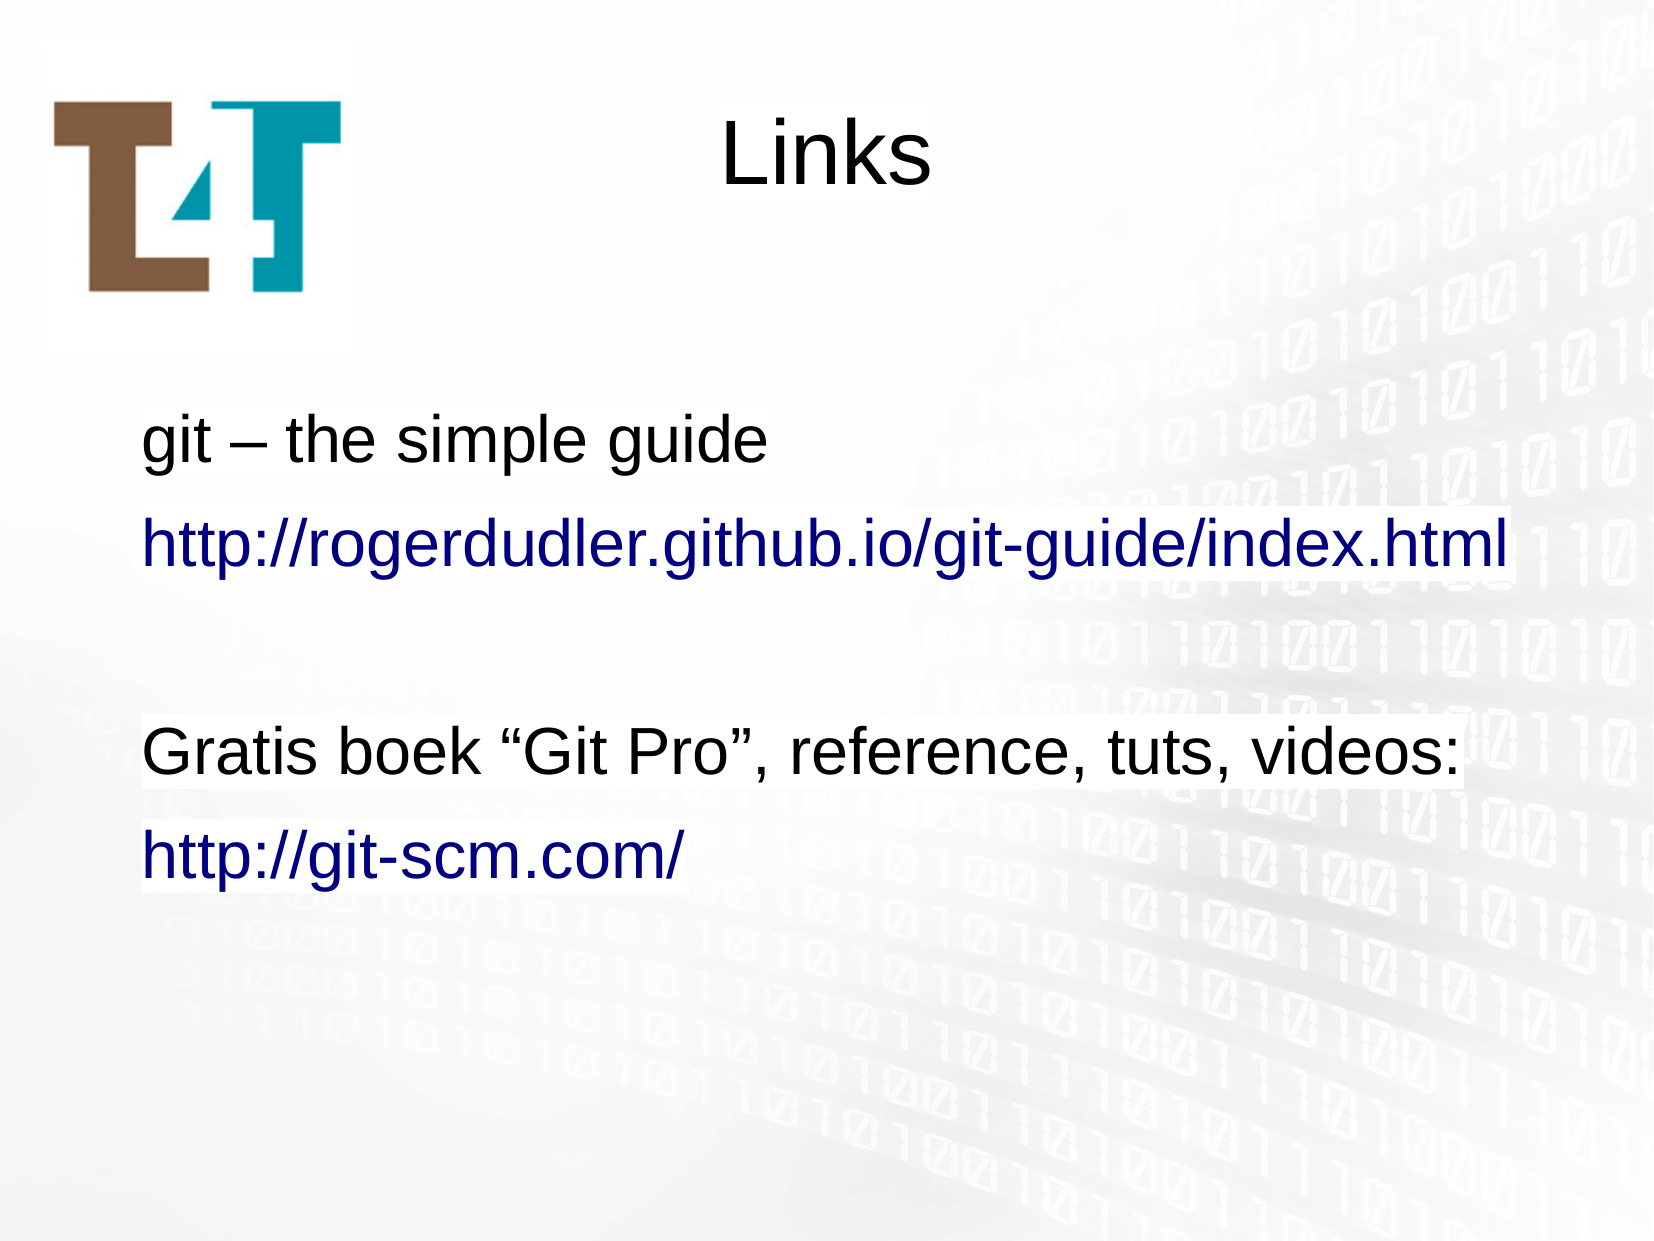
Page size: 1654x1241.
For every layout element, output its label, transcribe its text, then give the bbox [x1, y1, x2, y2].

picture [0, 0, 1654, 1241]
list git – the simple guide http://rogerdudler.github.io/git-guide/index.html Gratis boek “Git Pro”, reference, tuts, videos: http://git-scm.com/ [70, 401, 1559, 1057]
title Links [82, 49, 1571, 257]
